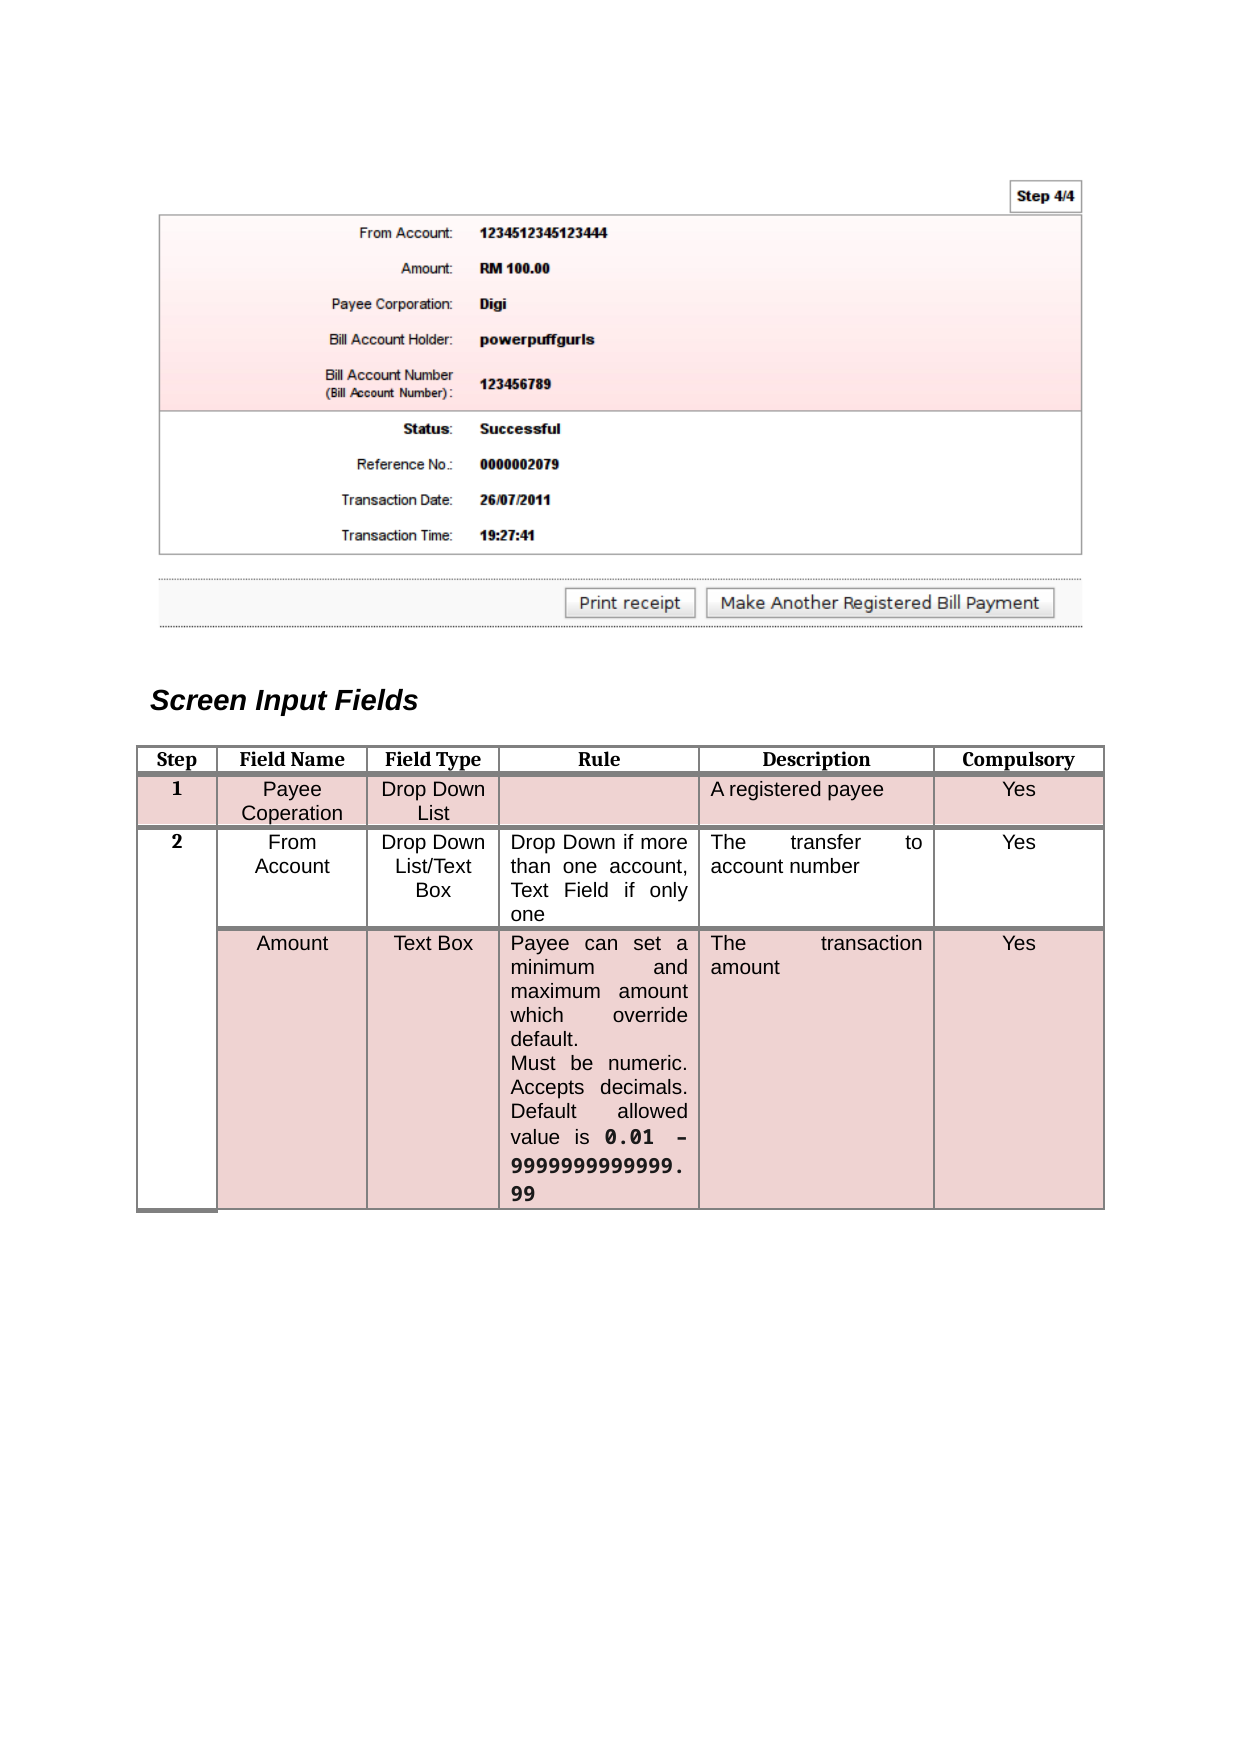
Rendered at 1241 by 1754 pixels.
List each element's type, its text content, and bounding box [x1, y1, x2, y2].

table_cell From Account [218, 830, 366, 926]
table_cell Yes [935, 830, 1103, 926]
table_cell Payee Coperation [218, 777, 366, 824]
table_header Description [700, 748, 933, 771]
table_cell Drop Down if more than one account, Text Field if only one [500, 830, 698, 926]
table_header Field Name [218, 748, 366, 771]
table_cell Text Box [368, 931, 498, 1208]
table_cell [500, 777, 698, 824]
table_cell The transfer to account number [700, 830, 933, 926]
table_cell Yes [935, 777, 1103, 824]
table_cell 2 [138, 830, 216, 1208]
picture [151, 175, 1089, 634]
table_cell A registered payee [700, 777, 933, 824]
table_header Field Type [368, 748, 498, 771]
table_header Step [138, 748, 216, 771]
table_header Compulsory [935, 748, 1103, 771]
table_cell Yes [935, 931, 1103, 1208]
text Screen Input Fields [150, 683, 1090, 717]
table_cell Amount [218, 931, 366, 1208]
table_cell Payee can set a minimum and maximum amount which override default. Must be numeric. Accepts decimals. Default allowed value is 0.01 – 9999999999999.99 [500, 931, 698, 1208]
table_cell Drop Down List/Text Box [368, 830, 498, 926]
table_header Rule [500, 748, 698, 771]
table_cell 1 [138, 777, 216, 824]
table_cell Drop Down List [368, 777, 498, 824]
table_cell The transaction amount [700, 931, 933, 1208]
